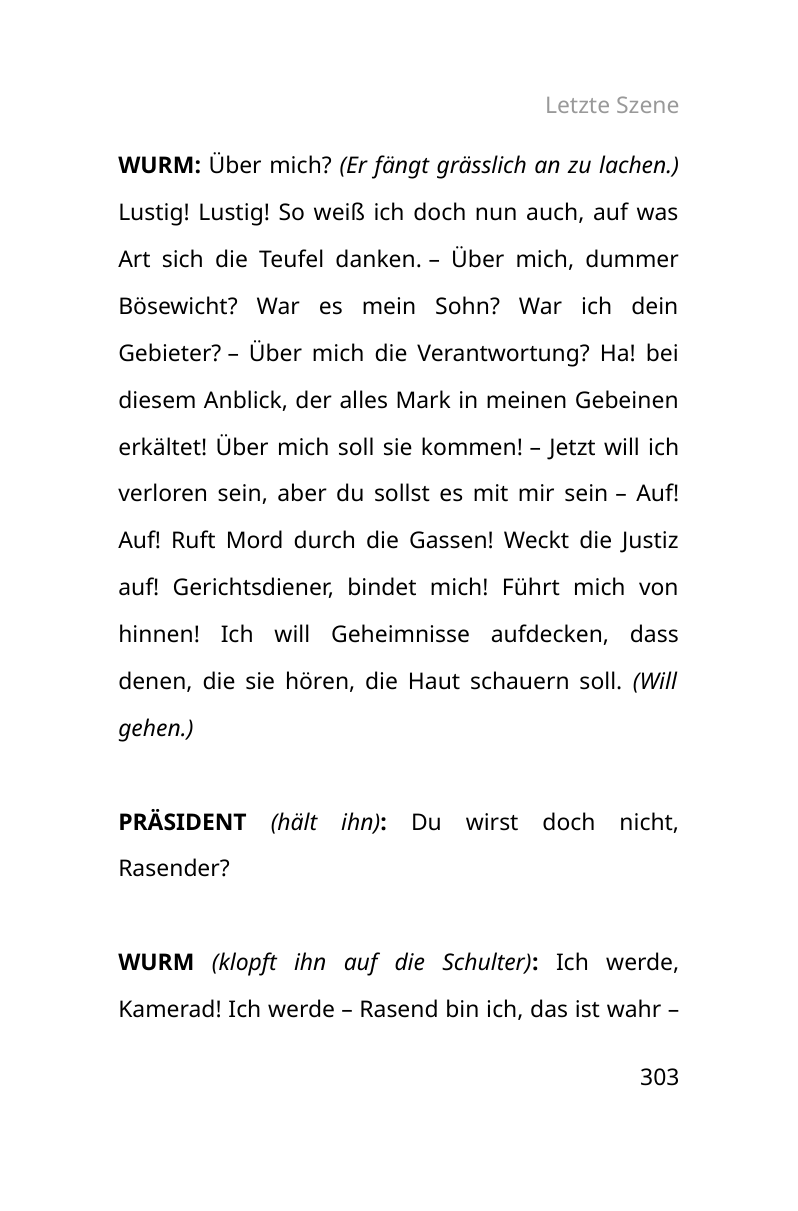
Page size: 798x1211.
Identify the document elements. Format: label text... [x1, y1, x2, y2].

text WURM: Über mich? (Er fängt grässlich an zu lachen.) Lustig! Lustig! So weiß ich doch nun auch, auf was Art sich die Teufel danken. – Über mich, dummer Bösewicht? War es mein Sohn? War ich dein Gebieter? – Über mich die Verantwortung? Ha! bei diesem Anblick, der alles Mark in meinen Gebeinen erkältet! Über mich soll sie kommen! – Jetzt will ich verloren sein, aber du sollst es mit mir sein – Auf! Auf! Ruft Mord durch die Gassen! Weckt die Justiz auf! Gerichtsdiener, bindet mich! Führt mich von hinnen! Ich will Geheimnisse aufdecken, dass denen, die sie hören, die Haut schauern soll. (Will gehen.) [118, 149, 679, 743]
text PRÄSIDENT (hält ihn): Du wirst doch nicht, Rasender? [118, 770, 679, 884]
text WURM (klopft ihn auf die Schulter): Ich werde, Kamerad! Ich werde – Rasend bin ich, das ist wahr – [118, 911, 679, 1024]
